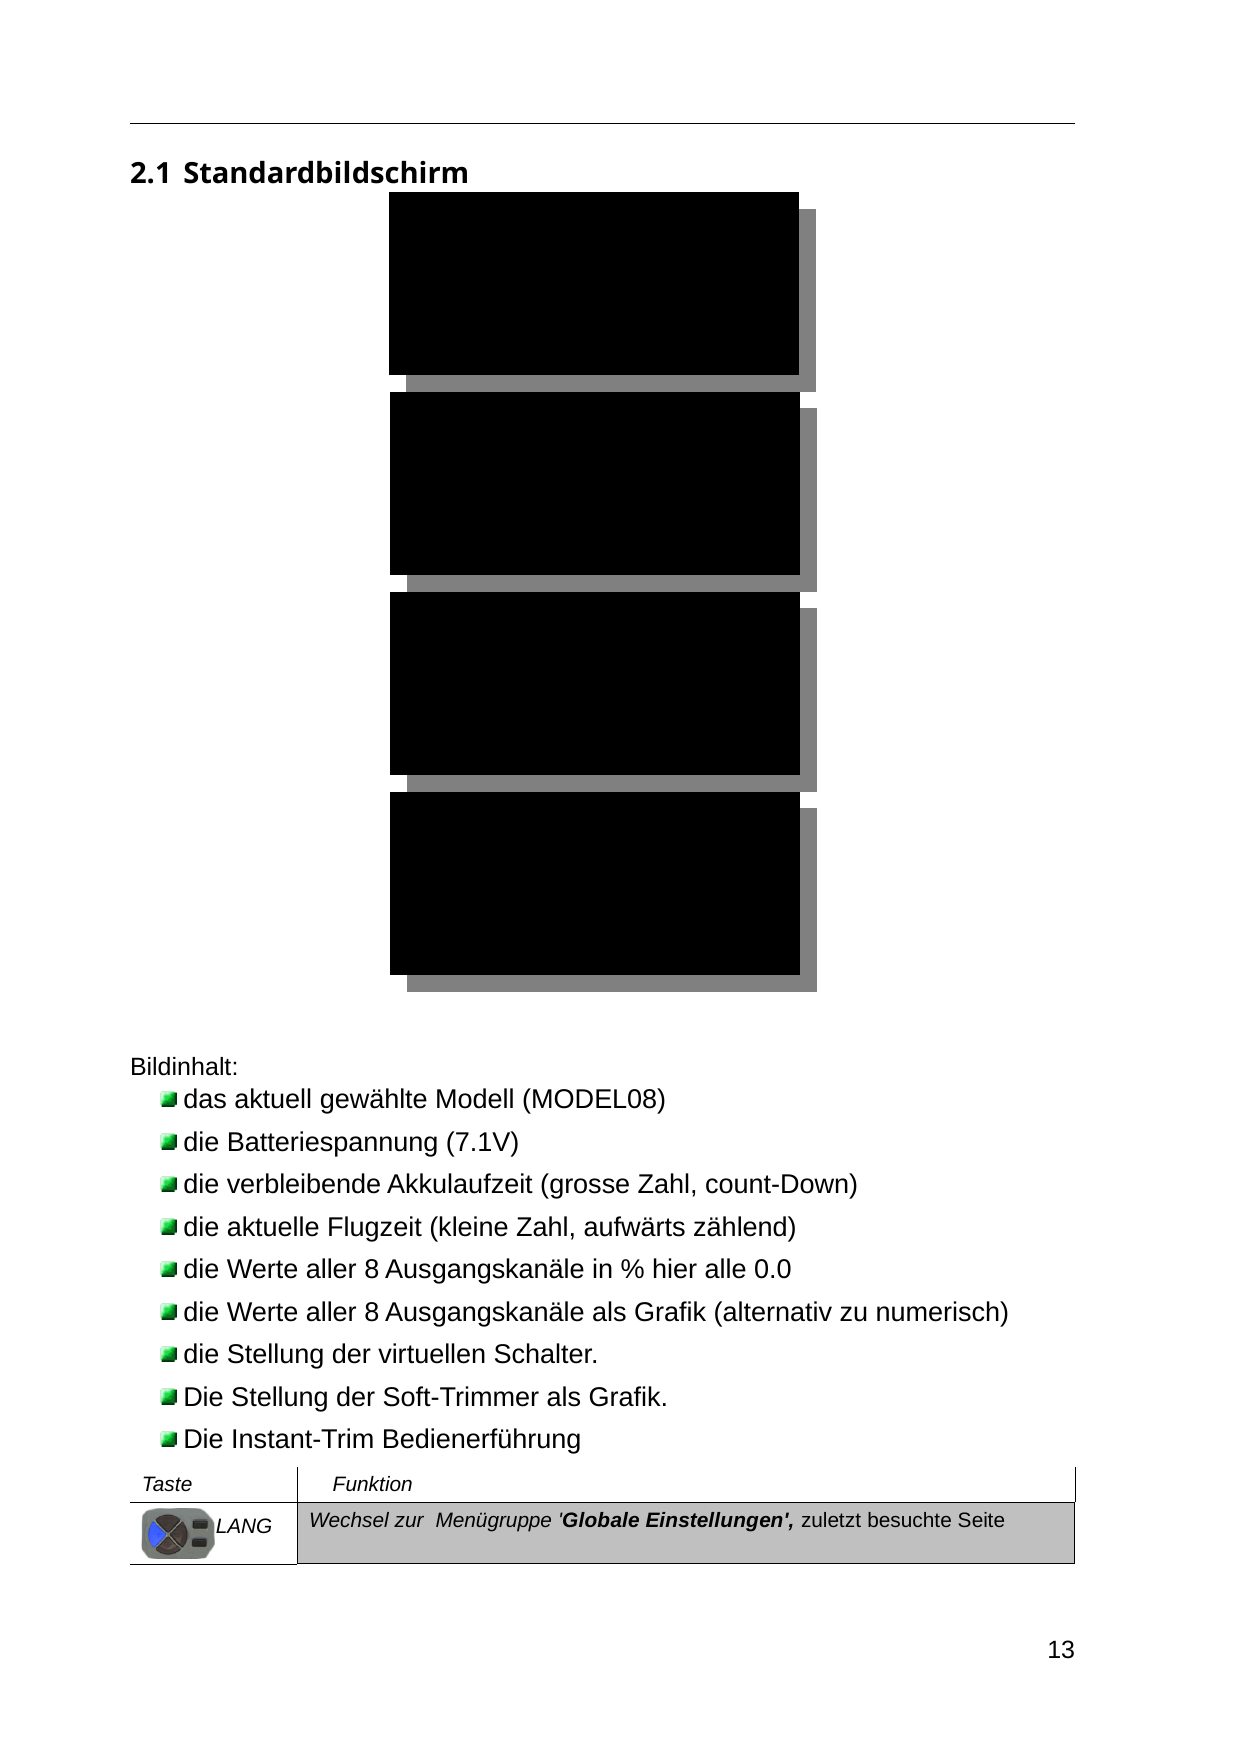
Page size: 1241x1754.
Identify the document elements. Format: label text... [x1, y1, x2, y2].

list Die Instant-Trim Bedienerführung [130, 1424, 1075, 1454]
picture [160, 1431, 177, 1447]
picture [160, 1388, 177, 1405]
table_cell LANG [130, 1503, 297, 1564]
table_cell Wechsel zur Menügruppe 'Globale Einstellungen', zuletzt besuchte Seite [298, 1503, 1074, 1563]
list die Werte aller 8 Ausgangskanäle als Grafik (alternativ zu numerisch) [130, 1297, 1075, 1327]
text Bildinhalt: [130, 1053, 1075, 1081]
list die Batteriespannung (7.1V) [130, 1127, 1075, 1157]
list die Stellung der virtuellen Schalter. [130, 1339, 1075, 1369]
picture [160, 1303, 177, 1320]
subtitle Standardbildschirm [130, 152, 1075, 192]
list die aktuelle Flugzeit (kleine Zahl, aufwärts zählend) [130, 1212, 1075, 1242]
list die verbleibende Akkulaufzeit (grosse Zahl, count-Down) [130, 1169, 1075, 1199]
picture [160, 1176, 177, 1192]
list das aktuell gewählte Modell (MODEL08) [130, 1084, 1075, 1114]
list die Werte aller 8 Ausgangskanäle in % hier alle 0.0 [130, 1254, 1075, 1284]
list Die Stellung der Soft-Trimmer als Grafik. [130, 1382, 1075, 1412]
picture [160, 1133, 177, 1150]
table_header Taste [130, 1467, 297, 1502]
picture [160, 1346, 177, 1362]
picture [160, 1218, 177, 1235]
picture [160, 1261, 177, 1277]
picture [160, 1091, 177, 1107]
table_header Funktion [298, 1467, 1075, 1502]
picture [141, 1508, 216, 1559]
